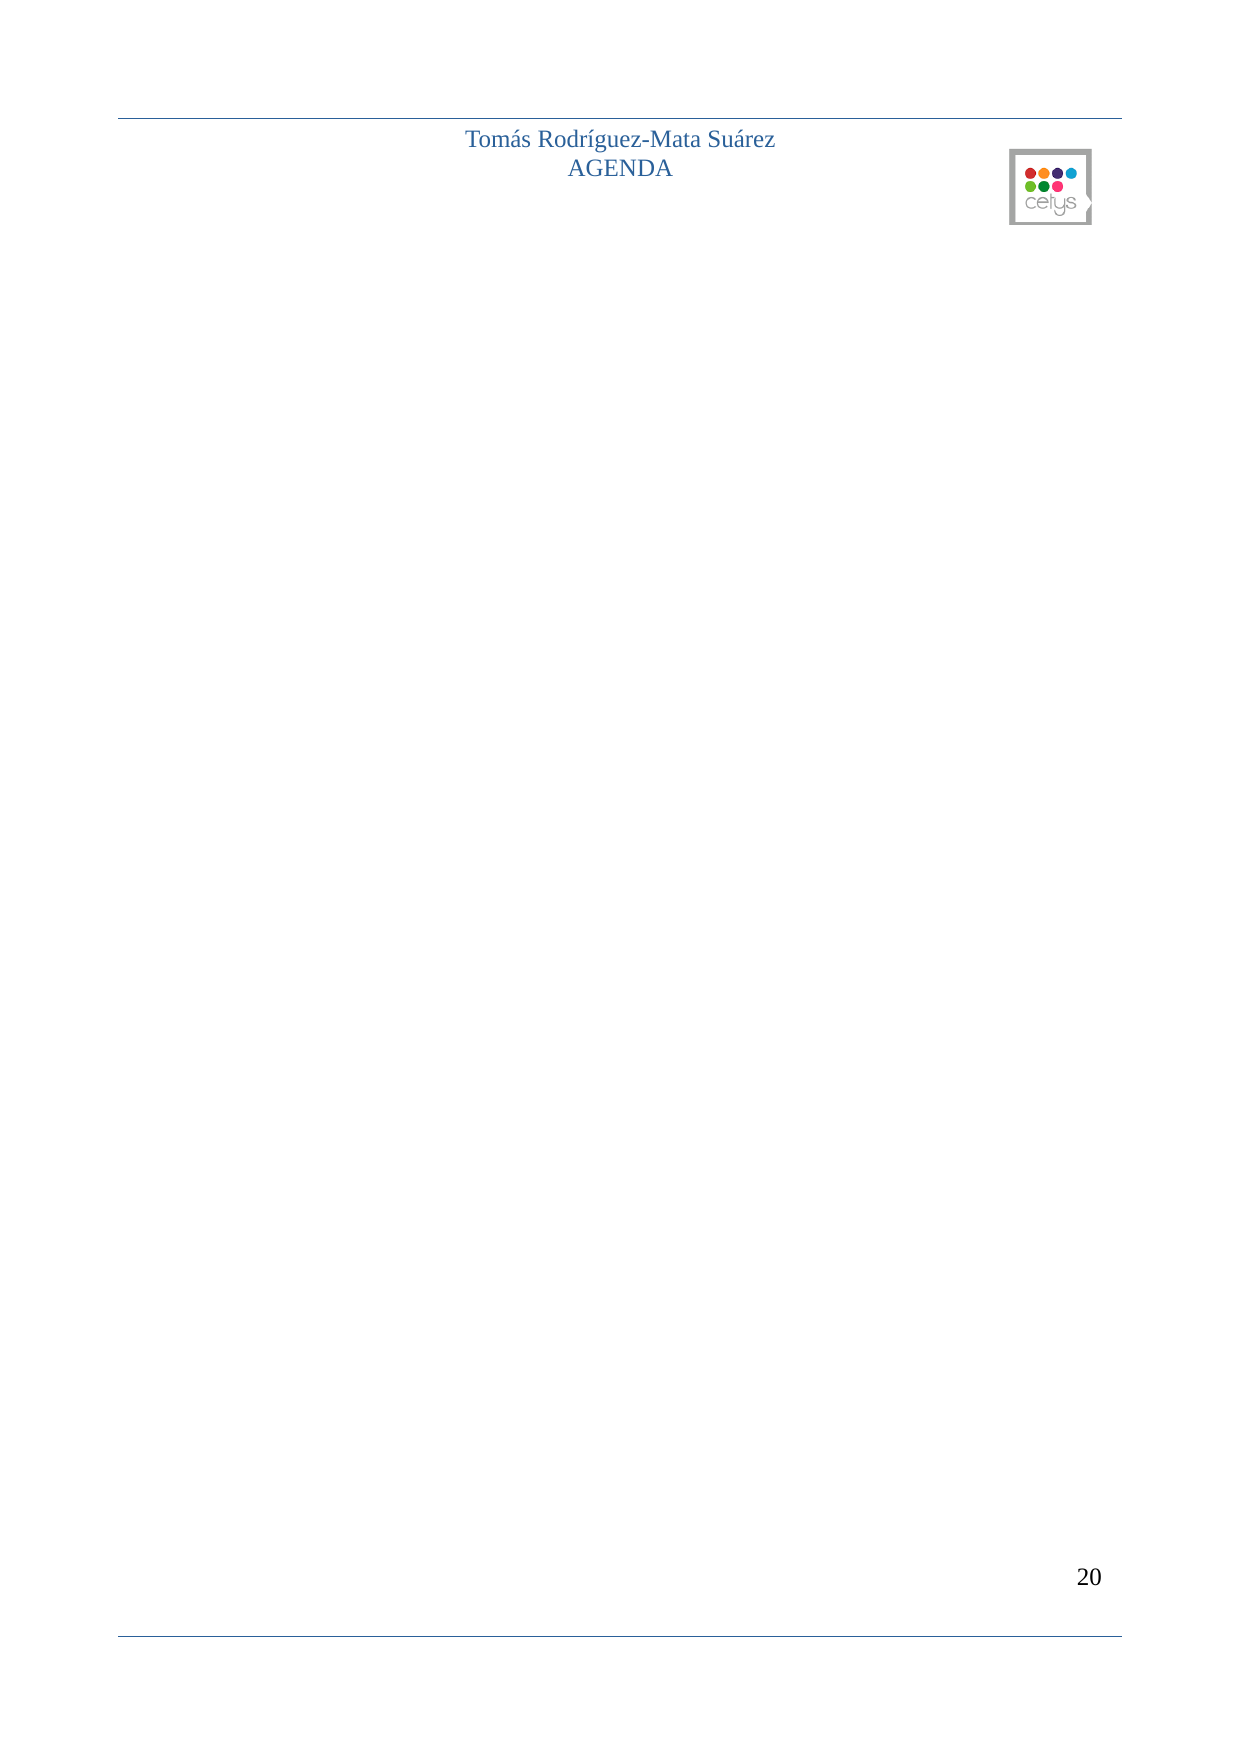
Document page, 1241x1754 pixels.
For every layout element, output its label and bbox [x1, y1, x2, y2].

picture [986, 124, 1117, 225]
